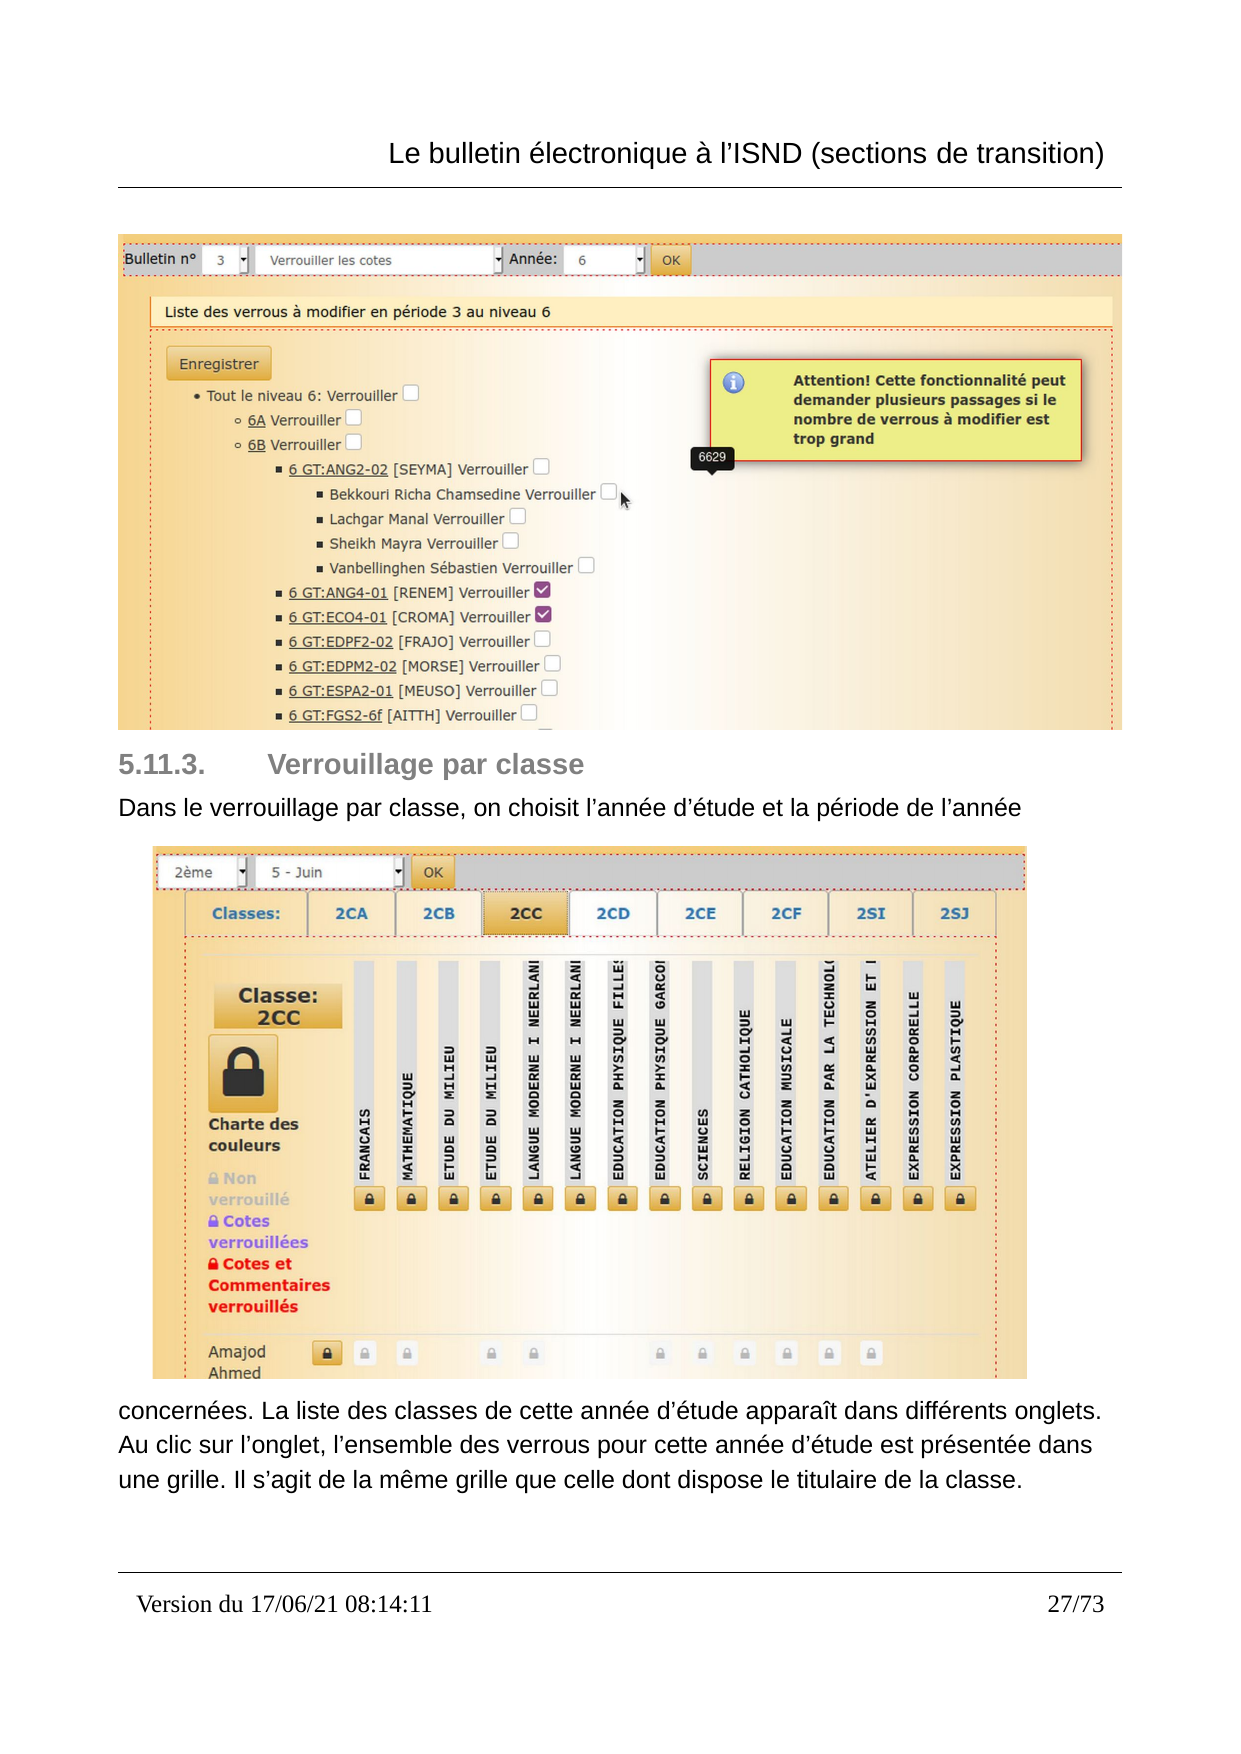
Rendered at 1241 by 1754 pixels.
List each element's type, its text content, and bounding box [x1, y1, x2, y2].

subtitle [118, 217, 1122, 234]
picture [152, 846, 963, 1379]
picture [118, 234, 1123, 730]
subtitle Verrouillage par classe [118, 730, 1122, 781]
text Dans le verrouillage par classe, on choisit l’année d’étude et la période de l’année concernées. La liste des classes de cette année d’étude apparaît dans différents onglets. Au clic sur l’onglet, l’ensemble des verrous pour cette année d’étude est présentée dans une grille. Il s’agit de la même grille que celle dont dispose le titulaire de la classe. [118, 793, 1122, 1494]
